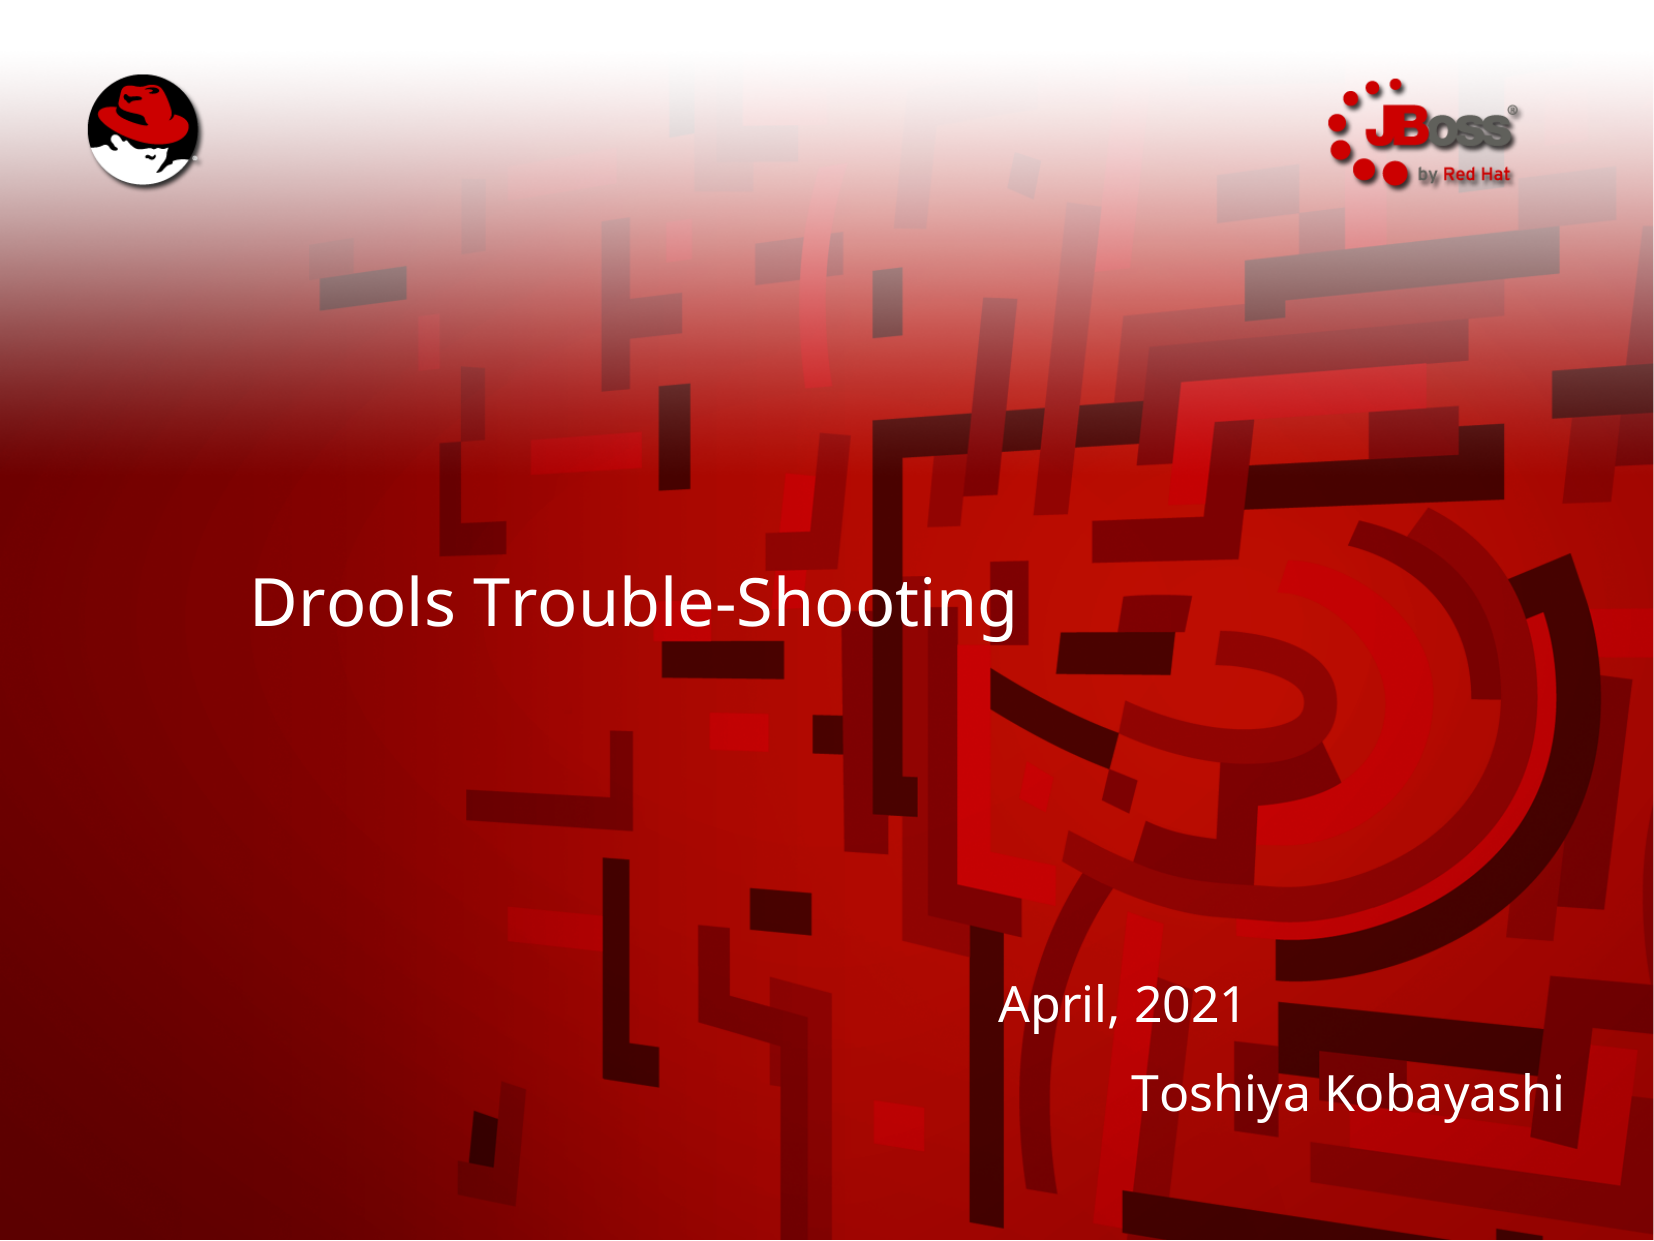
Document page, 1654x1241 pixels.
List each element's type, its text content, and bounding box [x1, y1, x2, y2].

picture [0, 0, 1654, 1240]
text_box April, 2021 [974, 944, 1491, 1063]
text_box Drools Trouble-Shooting [225, 531, 1625, 677]
text_box Toshiya Kobayashi [1107, 1033, 1625, 1152]
